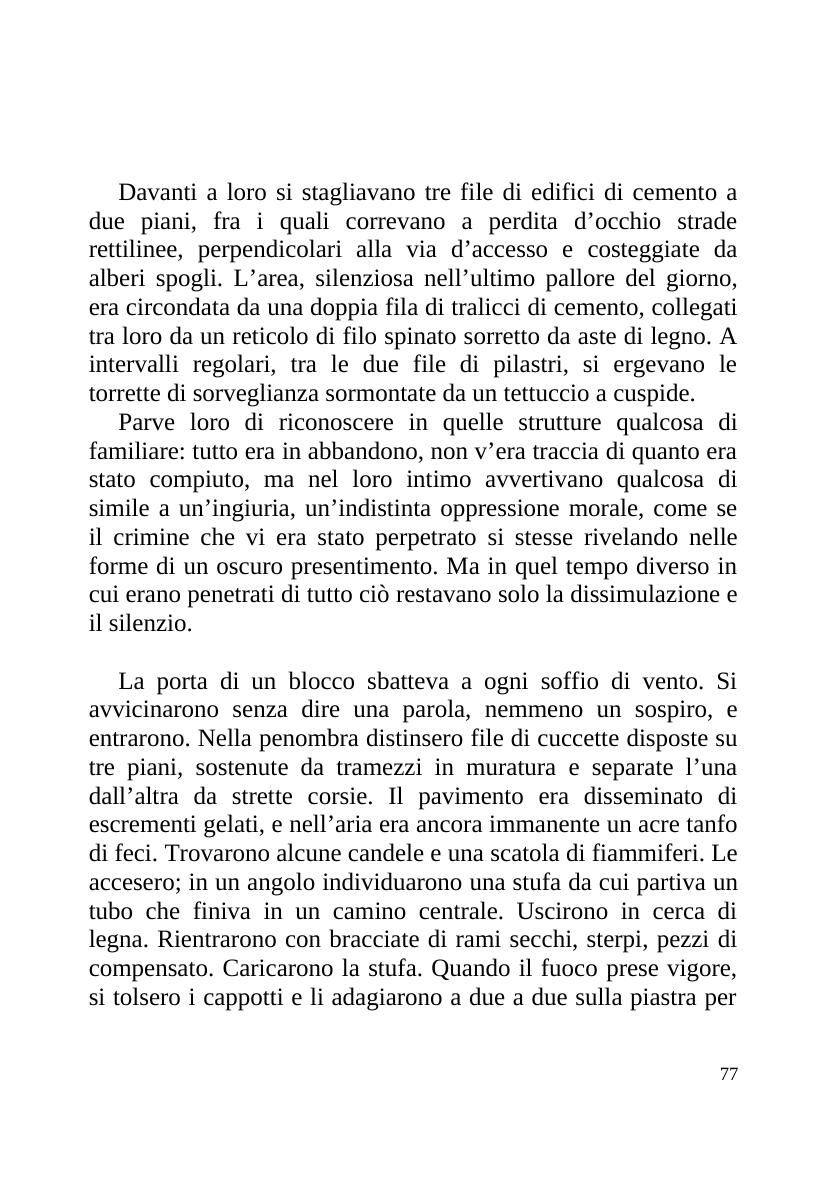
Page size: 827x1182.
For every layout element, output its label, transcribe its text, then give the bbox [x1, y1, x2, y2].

text Parve loro di riconoscere in quelle strutture qualcosa di familiare: tutto era in abbandono, non v’era traccia di quanto era stato compiuto, ma nel loro intimo avvertivano qualcosa di simile a un’ingiuria, un’indistinta oppressione morale, come se il crimine che vi era stato perpetrato si stesse rivelando nelle forme di un oscuro presentimento. Ma in quel tempo diverso in cui erano penetrati di tutto ciò restavano solo la dissimulazione e il silenzio. [88, 407, 738, 637]
text La porta di un blocco sbatteva a ogni soffio di vento. Si avvicinarono senza dire una parola, nemmeno un sospiro, e entrarono. Nella penombra distinsero file di cuccette disposte su tre piani, sostenute da tramezzi in muratura e separate l’una dall’altra da strette corsie. Il pavimento era disseminato di escrementi gelati, e nell’aria era ancora immanente un acre tanfo di feci. Trovarono alcune candele e una scatola di fiammiferi. Le accesero; in un angolo individuarono una stufa da cui partiva un tubo che finiva in un camino centrale. Uscirono in cerca di legna. Rientrarono con bracciate di rami secchi, sterpi, pezzi di compensato. Caricarono la stufa. Quando il fuoco prese vigore, si tolsero i cappotti e li adagiarono a due a due sulla piastra per [88, 666, 738, 1011]
text Davanti a loro si stagliavano tre file di edifici di cemento a due piani, fra i quali correvano a perdita d’occhio strade rettilinee, perpendicolari alla via d’accesso e costeggiate da alberi spogli. L’area, silenziosa nell’ultimo pallore del giorno, era circondata da una doppia fila di tralicci di cemento, collegati tra loro da un reticolo di filo spinato sorretto da aste di legno. A intervalli regolari, tra le due file di pilastri, si ergevano le torrette di sorveglianza sormontate da un tettuccio a cuspide. [88, 177, 738, 407]
